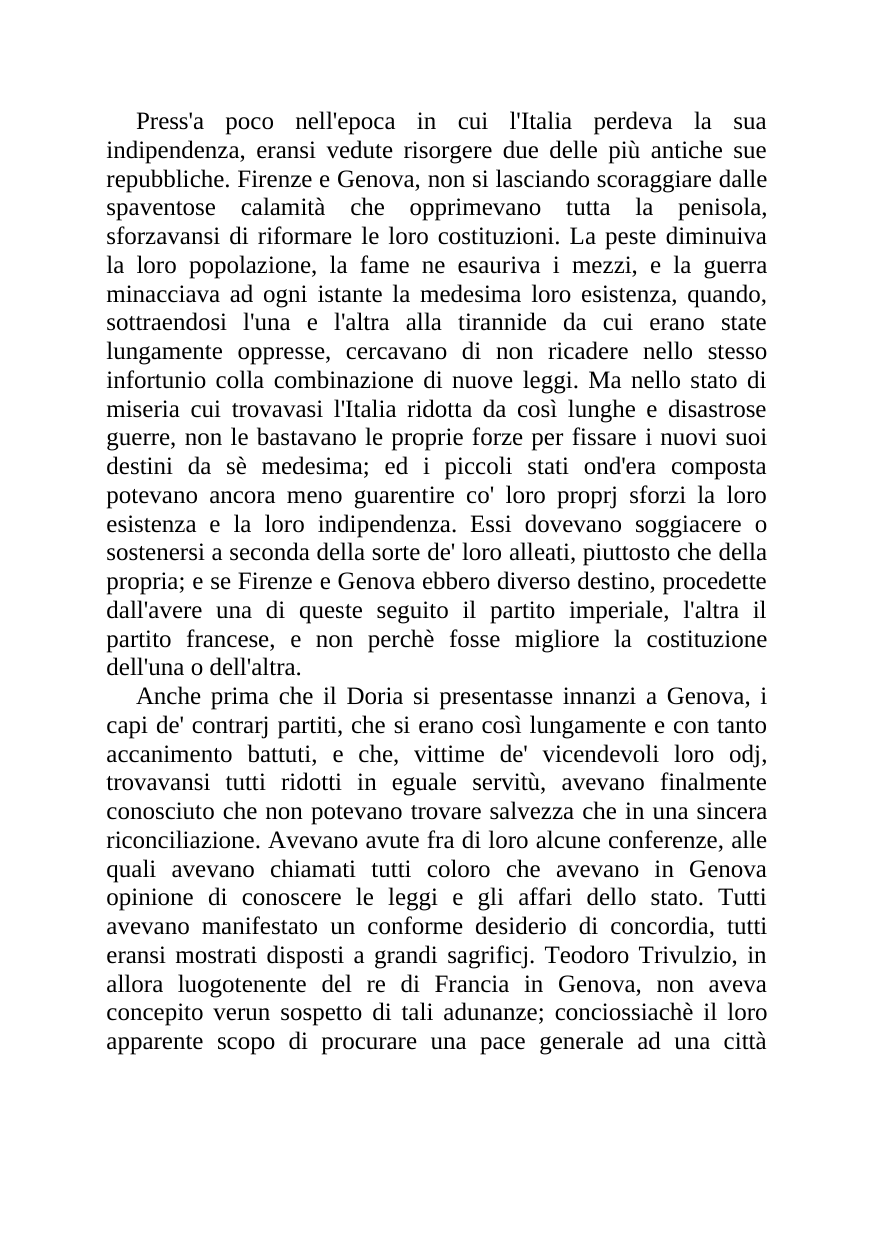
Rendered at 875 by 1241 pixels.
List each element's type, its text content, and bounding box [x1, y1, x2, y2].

text Press'a poco nell'epoca in cui l'Italia perdeva la sua indipendenza, eransi vedute risorgere due delle più antiche sue repubbliche. Firenze e Genova, non si lasciando scoraggiare dalle spaventose calamità che opprimevano tutta la penisola, sforzavansi di riformare le loro costituzioni. La peste diminuiva la loro popolazione, la fame ne esauriva i mezzi, e la guerra minacciava ad ogni istante la medesima loro esistenza, quando, sottraendosi l'una e l'altra alla tirannide da cui erano state lungamente oppresse, cercavano di non ricadere nello stesso infortunio colla combinazione di nuove leggi. Ma nello stato di miseria cui trovavasi l'Italia ridotta da così lunghe e disastrose guerre, non le bastavano le proprie forze per fissare i nuovi suoi destini da sè medesima; ed i piccoli stati ond'era composta potevano ancora meno guarentire co' loro proprj sforzi la loro esistenza e la loro indipendenza. Essi dovevano soggiacere o sostenersi a seconda della sorte de' loro alleati, piuttosto che della propria; e se Firenze e Genova ebbero diverso destino, procedette dall'avere una di queste seguito il partito imperiale, l'altra il partito francese, e non perchè fosse migliore la costituzione dell'una o dell'altra. [106, 106, 768, 681]
text Anche prima che il Doria si presentasse innanzi a Genova, i capi de' contrarj partiti, che si erano così lungamente e con tanto accanimento battuti, e che, vittime de' vicendevoli loro odj, trovavansi tutti ridotti in eguale servitù, avevano finalmente conosciuto che non potevano trovare salvezza che in una sincera riconciliazione. Avevano avute fra di loro alcune conferenze, alle quali avevano chiamati tutti coloro che avevano in Genova opinione di conoscere le leggi e gli affari dello stato. Tutti avevano manifestato un conforme desiderio di concordia, tutti eransi mostrati disposti a grandi sagrificj. Teodoro Trivulzio, in allora luogotenente del re di Francia in Genova, non aveva concepito verun sospetto di tali adunanze; conciossiachè il loro apparente scopo di procurare una pace generale ad una città [106, 681, 768, 1055]
